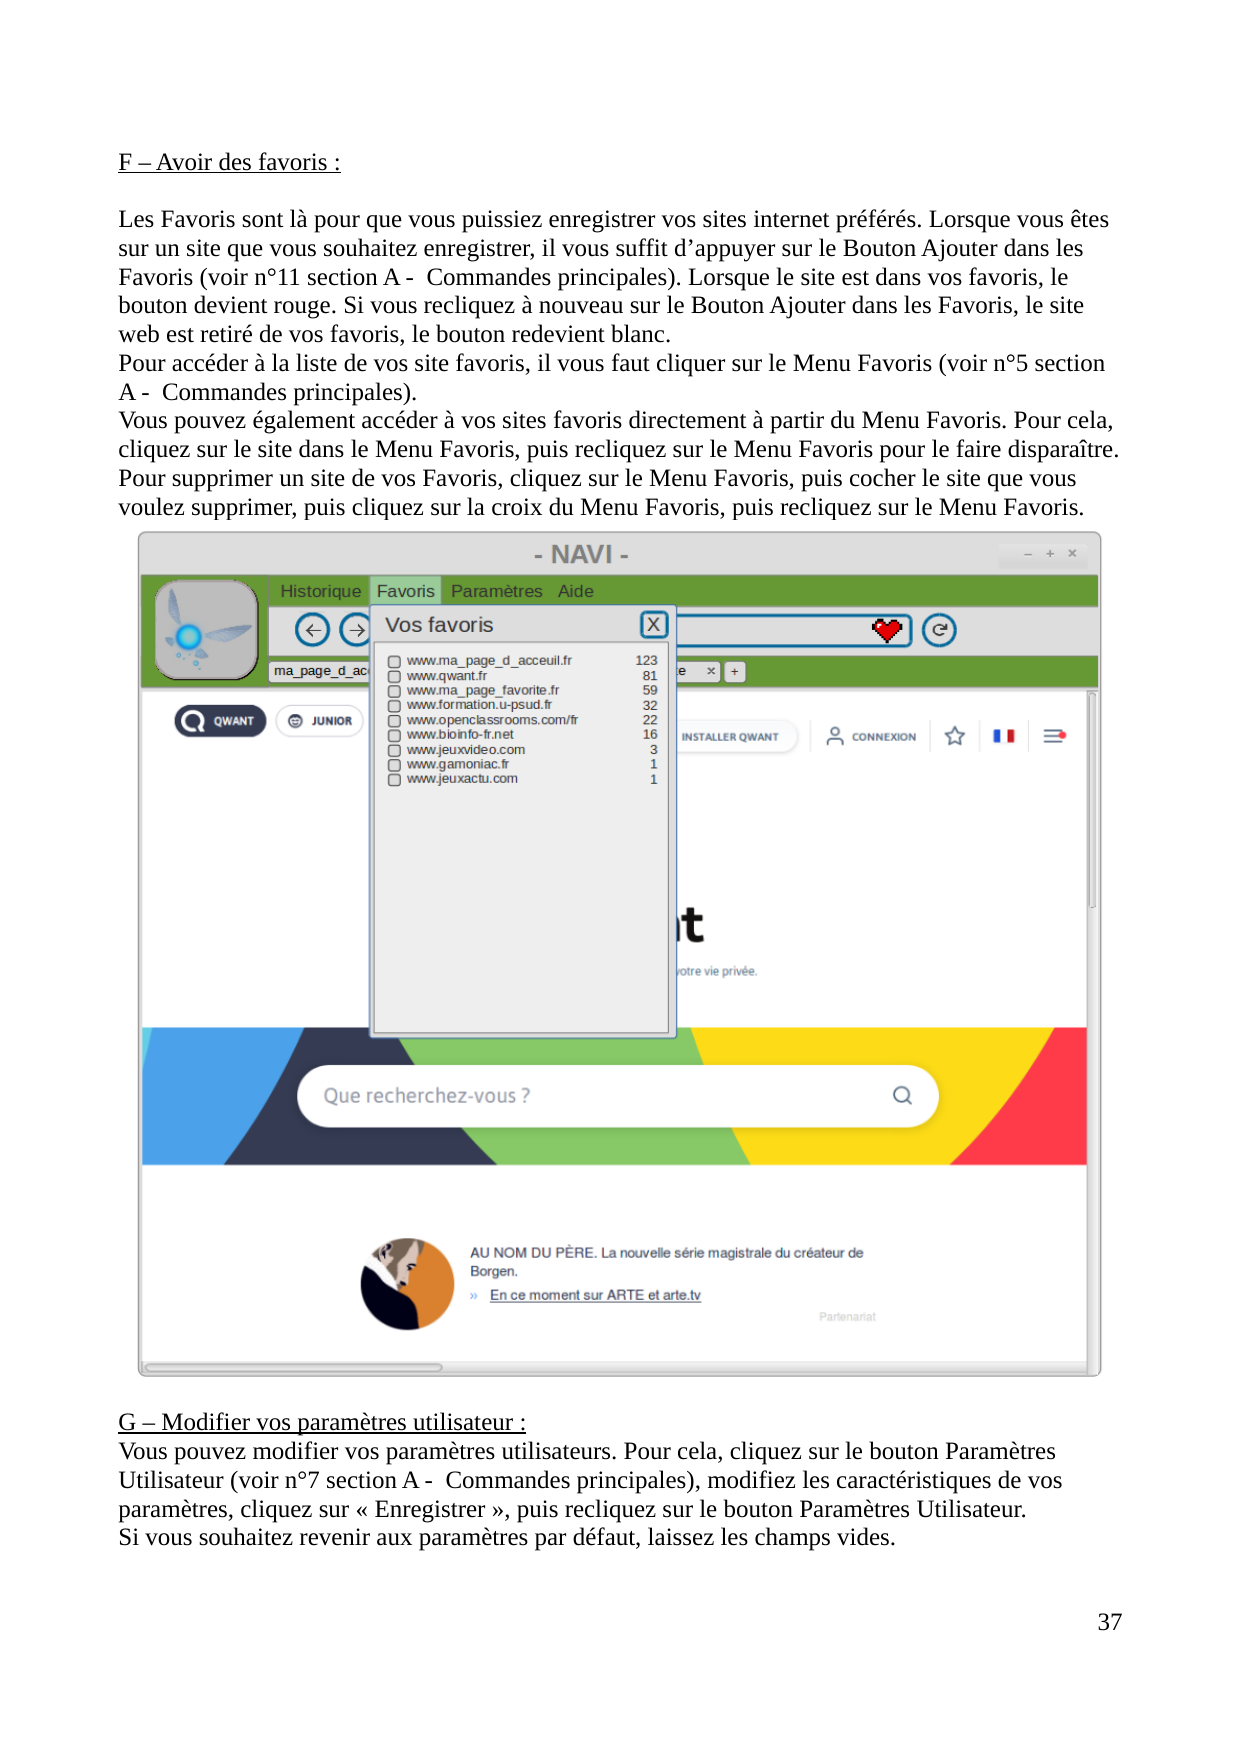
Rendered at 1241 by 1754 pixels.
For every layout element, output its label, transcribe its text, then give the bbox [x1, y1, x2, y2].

text Pour accéder à la liste de vos site favoris, il vous faut cliquer sur le Menu Favoris (voir n°5 section A - Commandes principales). [118, 348, 1122, 406]
text Vous pouvez modifier vos paramètres utilisateurs. Pour cela, cliquez sur le bouton Paramètres Utilisateur (voir n°7 section A - Commandes principales), modifiez les caractéristiques de vos paramètres, cliquez sur « Enregistrer », puis recliquez sur le bouton Paramètres Utilisateur. [118, 1436, 1122, 1522]
text G – Modifier vos paramètres utilisateur : [118, 1407, 1122, 1436]
text Vous pouvez également accéder à vos sites favoris directement à partir du Menu Favoris. Pour cela, cliquez sur le site dans le Menu Favoris, puis recliquez sur le Menu Favoris pour le faire disparaître. [118, 406, 1122, 463]
text F – Avoir des favoris : [118, 147, 1122, 176]
text Si vous souhaitez revenir aux paramètres par défaut, laissez les champs vides. [118, 1522, 1122, 1551]
picture [118, 520, 1047, 1379]
text Les Favoris sont là pour que vous puissiez enregistrer vos sites internet préférés. Lorsque vous êtes sur un site que vous souhaitez enregistrer, il vous suffit d’appuyer sur le Bouton Ajouter dans les Favoris (voir n°11 section A - Commandes principales). Lorsque le site est dans vos favoris, le bouton devient rouge. Si vous recliquez à nouveau sur le Bouton Ajouter dans les Favoris, le site web est retiré de vos favoris, le bouton redevient blanc. [118, 204, 1122, 348]
text Pour supprimer un site de vos Favoris, cliquez sur le Menu Favoris, puis cocher le site que vous voulez supprimer, puis cliquez sur la croix du Menu Favoris, puis recliquez sur le Menu Favoris. [118, 463, 1122, 521]
